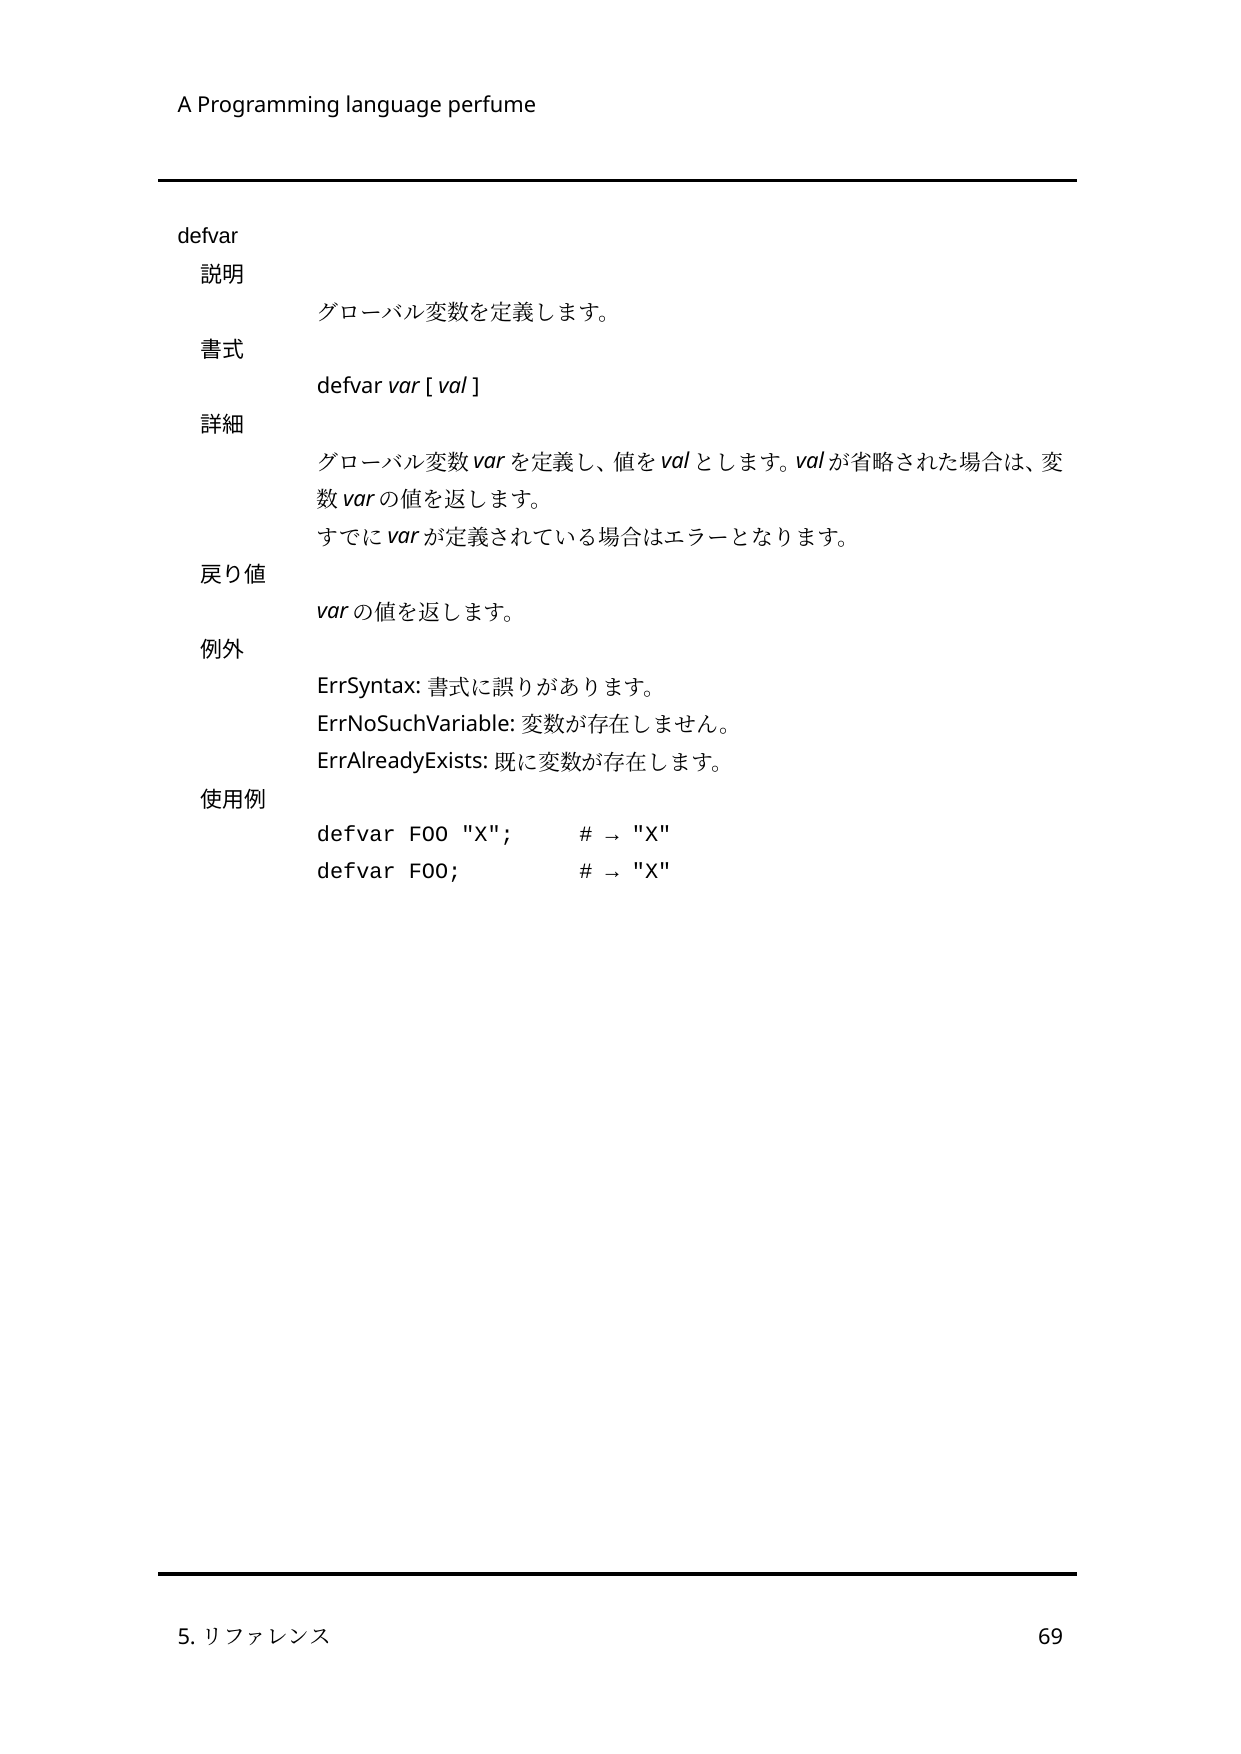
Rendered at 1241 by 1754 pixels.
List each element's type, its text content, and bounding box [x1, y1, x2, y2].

table_cell 使用例 [200, 779, 317, 892]
table_cell defvar var [ val ] [317, 329, 1063, 404]
table_header グローバル変数を定義します。 [317, 254, 1063, 329]
table_header 説明 [200, 254, 317, 329]
subtitle defvar [177, 217, 1063, 254]
table_cell 詳細 [200, 404, 317, 554]
table_cell 例外 [200, 629, 317, 779]
table_cell 書式 [200, 329, 317, 404]
table_cell 戻り値 [200, 554, 317, 629]
table_cell defvar FOO "X"; # → "X" defvar FOO; # → "X" [317, 779, 1063, 892]
table_cell ErrSyntax: 書式に誤りがあります。 ErrNoSuchVariable: 変数が存在しません。 ErrAlreadyExists: 既に変数が存在します。 [317, 629, 1063, 779]
table_cell varの値を返します。 [317, 554, 1063, 629]
table_cell グローバル変数varを定義し、値をvalとします。valが省略された場合は、変数varの値を返します。 すでにvarが定義されている場合はエラーとなります。 [317, 404, 1063, 554]
